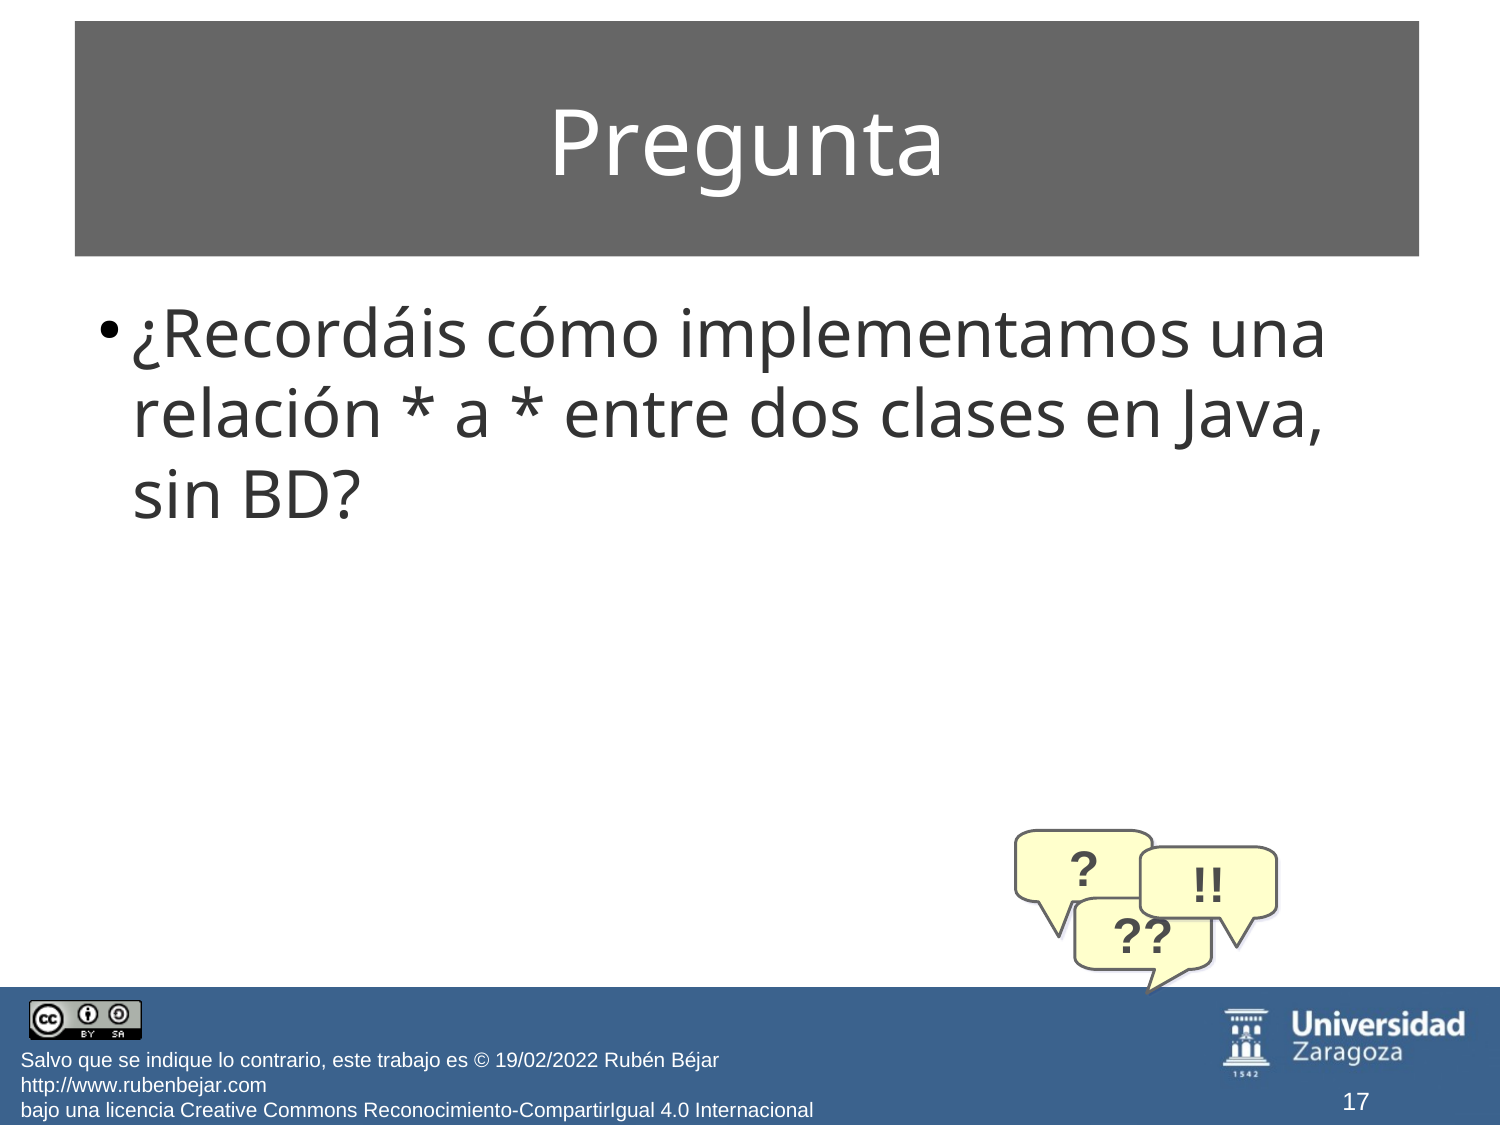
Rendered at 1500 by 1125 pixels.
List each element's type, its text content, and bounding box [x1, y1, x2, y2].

text_box ? [1015, 830, 1153, 937]
text_box ?? [1074, 897, 1212, 994]
picture [0, 987, 1500, 1125]
title Pregunta [74, 21, 1420, 257]
text_box !! [1140, 846, 1277, 948]
list ¿Recordáis cómo implementamos una relación * a * entre dos clases en Java, sin BD? [82, 283, 1418, 957]
